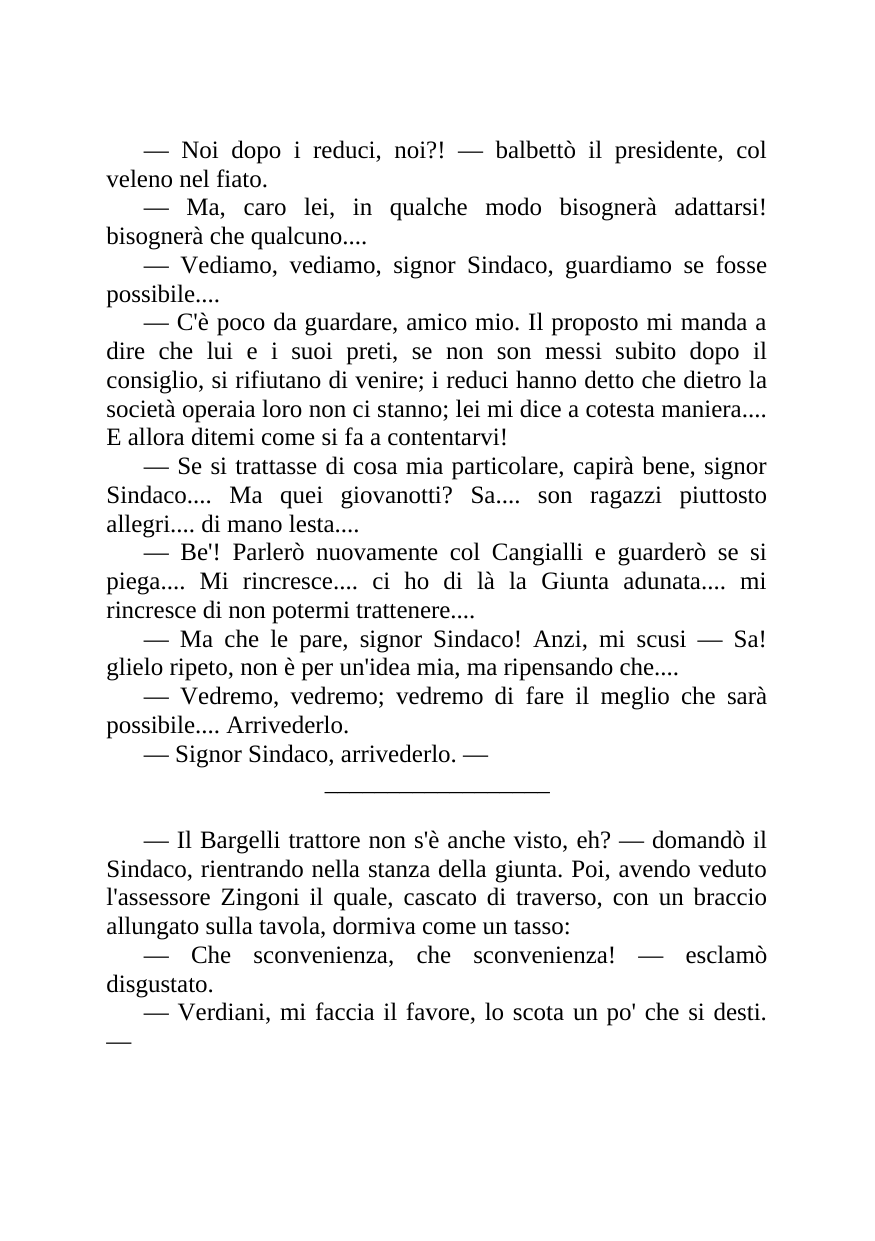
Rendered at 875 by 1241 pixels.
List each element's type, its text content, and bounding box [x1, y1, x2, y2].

text — Se si trattasse di cosa mia particolare, capirà bene, signor Sindaco.... Ma quei giovanotti? Sa.... son ragazzi piuttosto allegri.... di mano lesta.... [106, 451, 768, 537]
text — Signor Sindaco, arrivederlo. — [144, 739, 768, 767]
text — Il Bargelli trattore non s'è anche visto, eh? — domandò il Sindaco, rientrando nella stanza della giunta. Poi, avendo veduto l'assessore Zingoni il quale, cascato di traverso, con un braccio allungato sulla tavola, dormiva come un tasso: [106, 825, 768, 940]
text — Vedremo, vedremo; vedremo di fare il meglio che sarà possibile.... Arrivederlo. [106, 681, 768, 739]
text — Che sconvenienza, che sconvenienza! — esclamò disgustato. [106, 940, 768, 997]
text — Vediamo, vediamo, signor Sindaco, guardiamo se fosse possibile.... [106, 250, 768, 307]
text __________________ [106, 767, 768, 796]
text — Ma, caro lei, in qualche modo bisognerà adattarsi! bisognerà che qualcuno.... [106, 192, 768, 250]
text — Verdiani, mi faccia il favore, lo scota un po' che si desti. — [106, 997, 768, 1055]
text — Be'! Parlerò nuovamente col Cangialli e guarderò se si piega.... Mi rincresce.... ci ho di là la Giunta adunata.... mi rincresce di non potermi trattenere.... [106, 537, 768, 624]
text — C'è poco da guardare, amico mio. Il proposto mi manda a dire che lui e i suoi preti, se non son messi subito dopo il consiglio, si rifiutano di venire; i reduci hanno detto che dietro la società operaia loro non ci stanno; lei mi dice a cotesta maniera.... E allora ditemi come si fa a contentarvi! [106, 307, 768, 451]
text — Ma che le pare, signor Sindaco! Anzi, mi scusi — Sa! glielo ripeto, non è per un'idea mia, ma ripensando che.... [106, 624, 768, 681]
text — Noi dopo i reduci, noi?! — balbettò il presidente, col veleno nel fiato. [106, 135, 768, 192]
